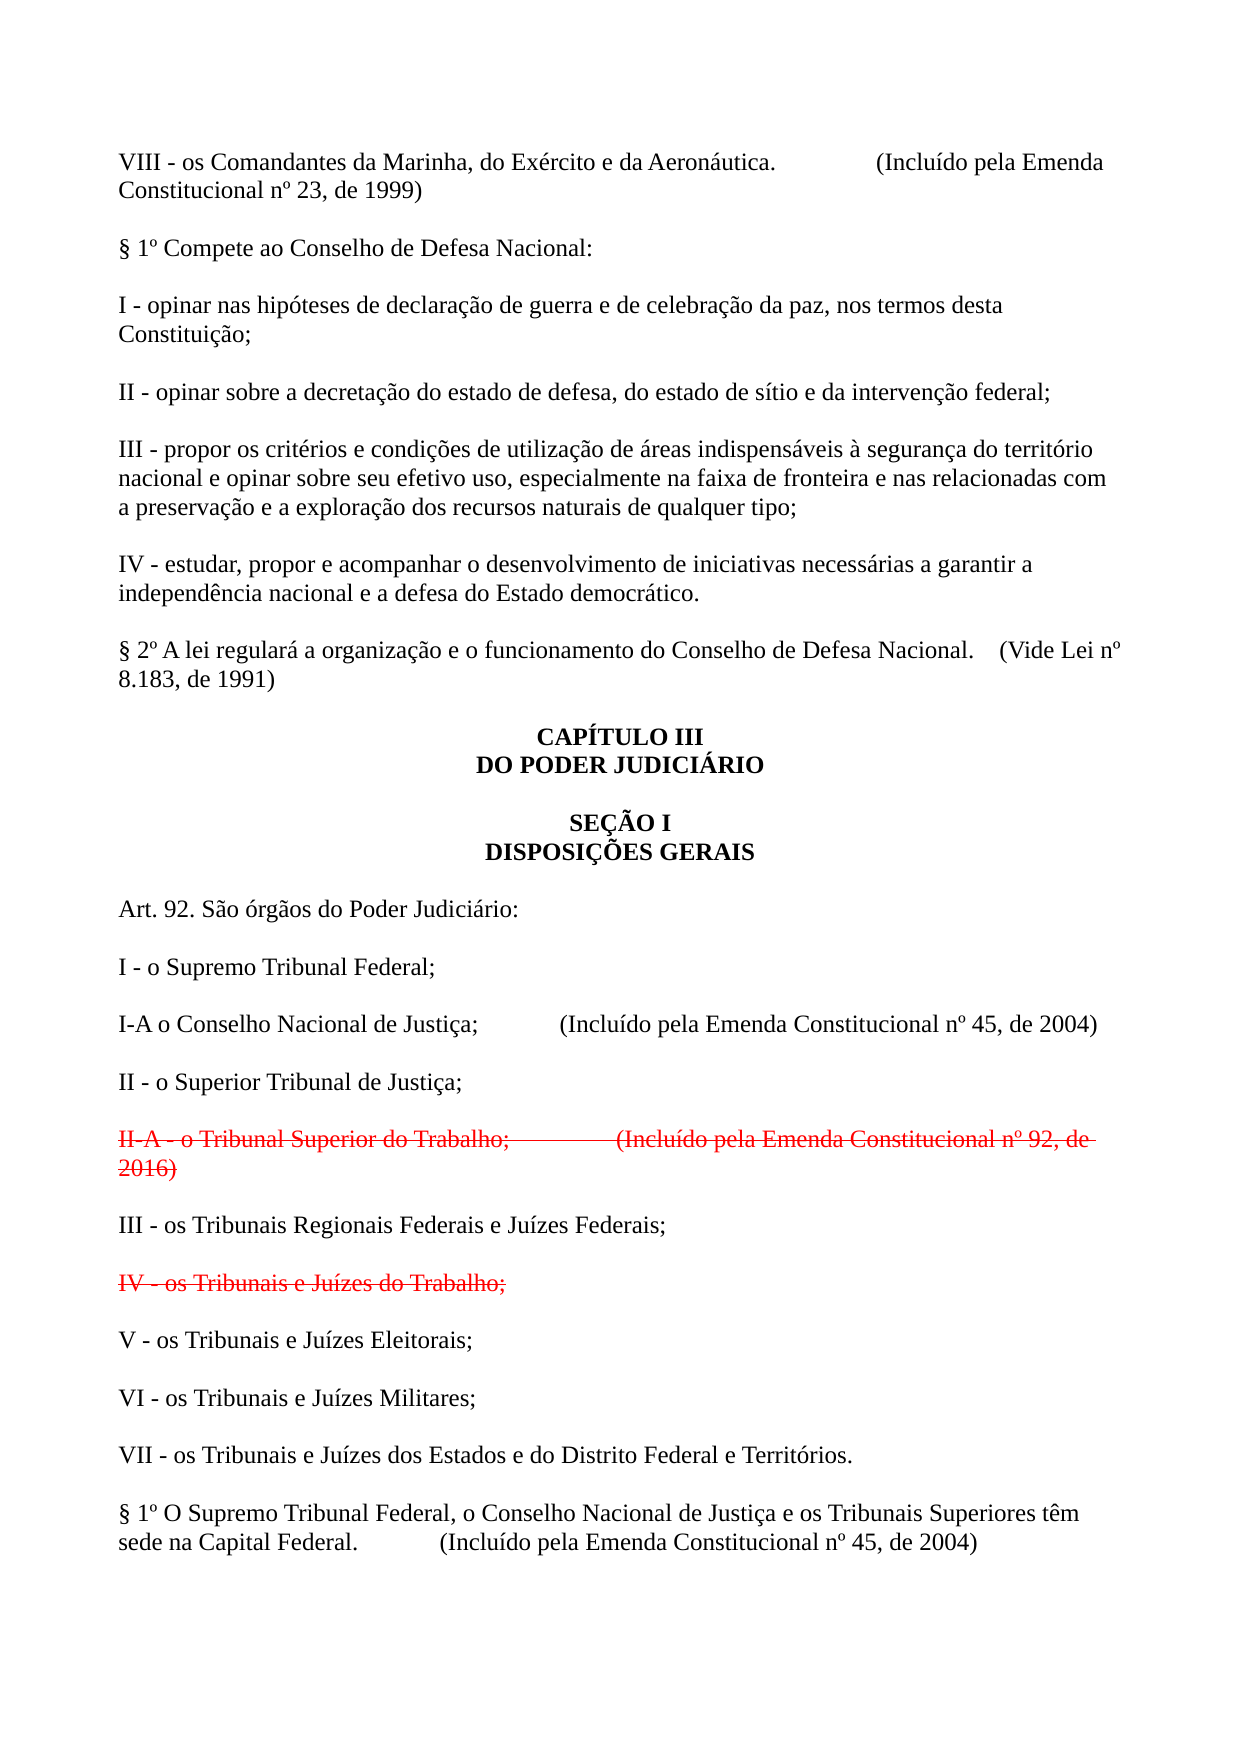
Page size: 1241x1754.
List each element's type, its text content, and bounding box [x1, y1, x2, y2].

text § 2º A lei regulará a organização e o funcionamento do Conselho de Defesa Nacional. (Vide Lei nº 8.183, de 1991) [118, 636, 1122, 693]
text SEÇÃO I [118, 808, 1122, 837]
text § 1º O Supremo Tribunal Federal, o Conselho Nacional de Justiça e os Tribunais Superiores têm sede na Capital Federal. (Incluído pela Emenda Constitucional nº 45, de 2004) [118, 1498, 1122, 1556]
text DO PODER JUDICIÁRIO [118, 751, 1122, 779]
text DISPOSIÇÕES GERAIS [118, 837, 1122, 866]
text § 1º Compete ao Conselho de Defesa Nacional: [118, 233, 1122, 262]
text I - o Supremo Tribunal Federal; [118, 952, 1122, 981]
text V - os Tribunais e Juízes Eleitorais; [118, 1326, 1122, 1354]
text IV - estudar, propor e acompanhar o desenvolvimento de iniciativas necessárias a garantir a independência nacional e a defesa do Estado democrático. [118, 549, 1122, 607]
text CAPÍTULO III [118, 722, 1122, 751]
text II - o Superior Tribunal de Justiça; [118, 1067, 1122, 1096]
text Art. 92. São órgãos do Poder Judiciário: [118, 894, 1122, 923]
text I-A o Conselho Nacional de Justiça; (Incluído pela Emenda Constitucional nº 45, de 2004) [118, 1009, 1122, 1038]
text II - opinar sobre a decretação do estado de defesa, do estado de sítio e da intervenção federal; [118, 377, 1122, 406]
text VII - os Tribunais e Juízes dos Estados e do Distrito Federal e Territórios. [118, 1441, 1122, 1469]
text VIII - os Comandantes da Marinha, do Exército e da Aeronáutica. (Incluído pela Emenda Constitucional nº 23, de 1999) [118, 147, 1122, 204]
text VI - os Tribunais e Juízes Militares; [118, 1383, 1122, 1412]
text I - opinar nas hipóteses de declaração de guerra e de celebração da paz, nos termos desta Constituição; [118, 291, 1122, 348]
text IV - os Tribunais e Juízes do Trabalho; [118, 1268, 1122, 1297]
text III - os Tribunais Regionais Federais e Juízes Federais; [118, 1211, 1122, 1239]
text III - propor os critérios e condições de utilização de áreas indispensáveis à segurança do território nacional e opinar sobre seu efetivo uso, especialmente na faixa de fronteira e nas relacionadas com a preservação e a exploração dos recursos naturais de qualquer tipo; [118, 434, 1122, 521]
text II-A - o Tribunal Superior do Trabalho; (Incluído pela Emenda Constitucional nº 92, de 2016) [118, 1124, 1122, 1182]
